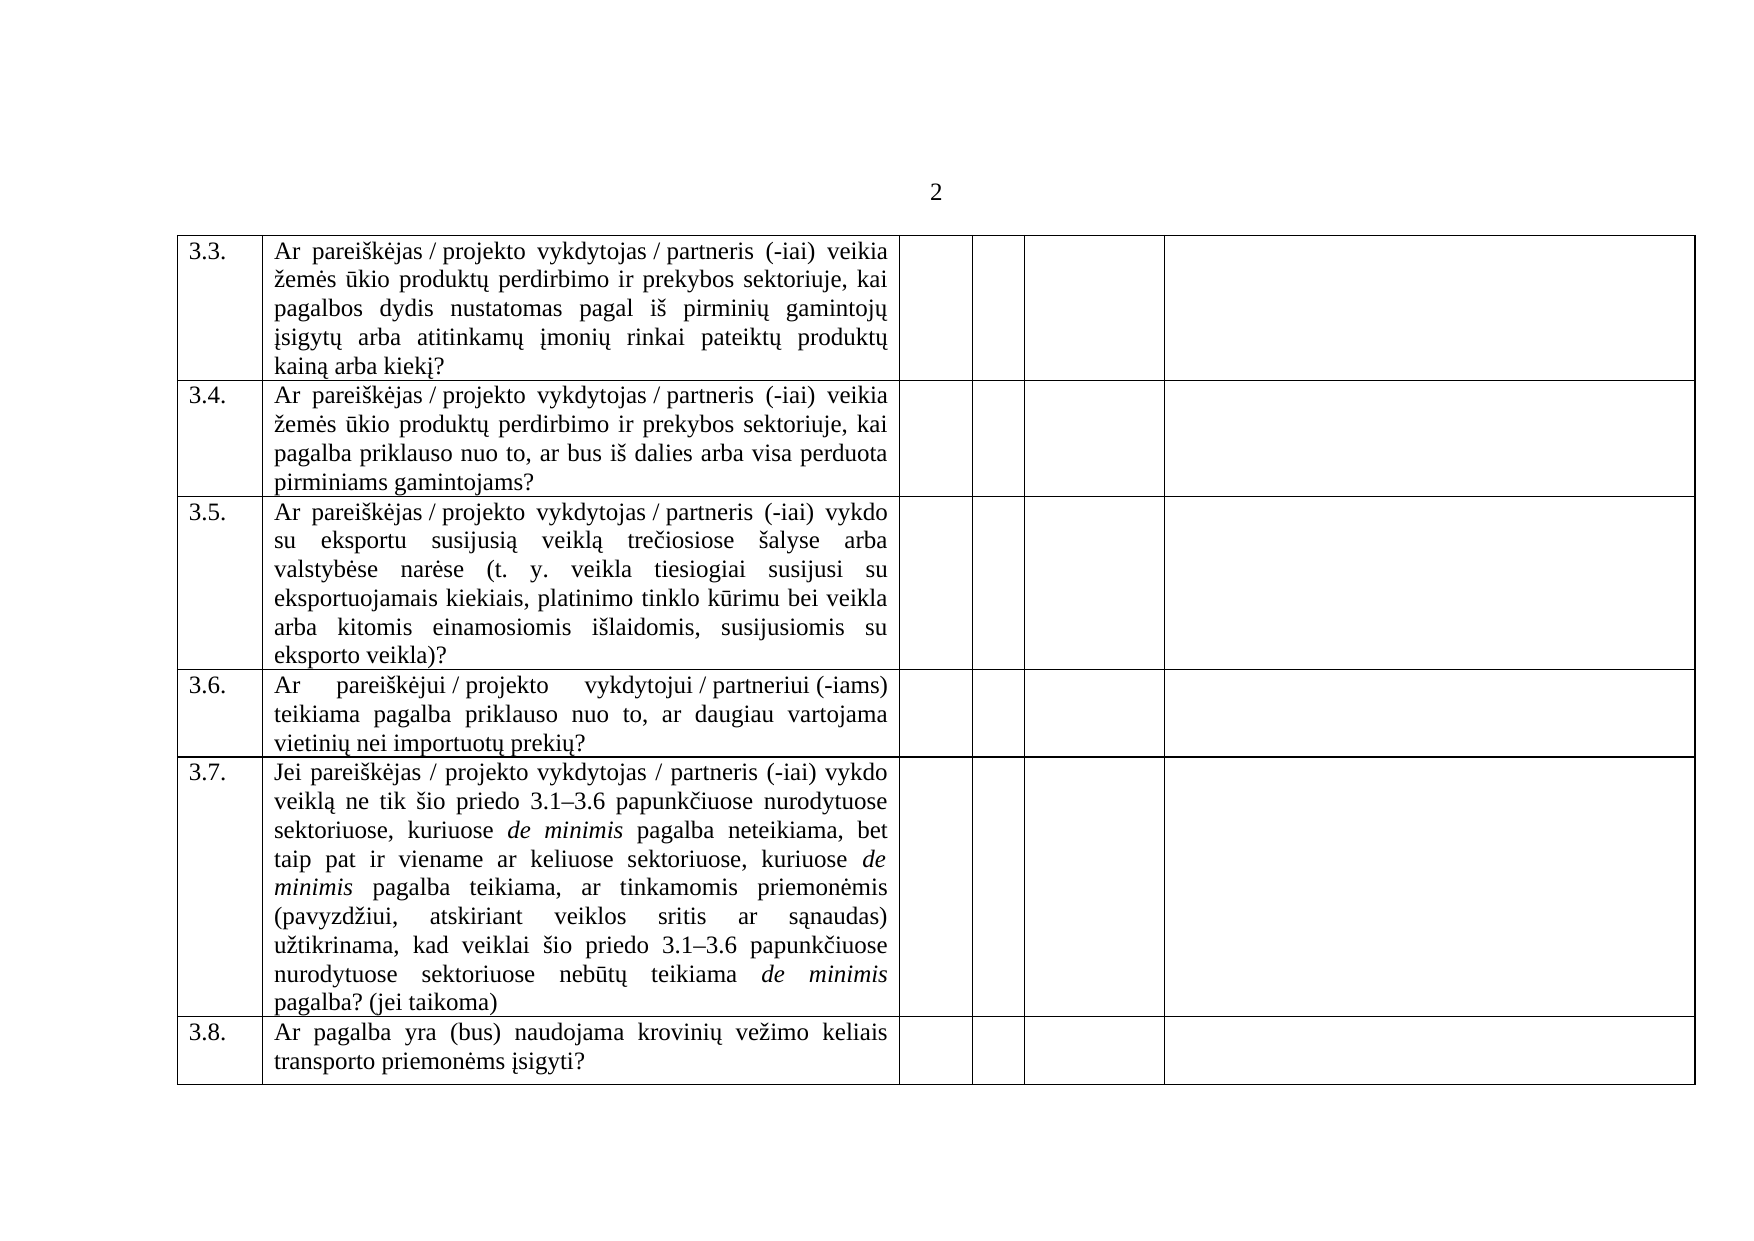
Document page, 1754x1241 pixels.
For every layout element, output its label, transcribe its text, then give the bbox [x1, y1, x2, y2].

table_cell Ar pareiškėjas / projekto vykdytojas / partneris (-iai) vykdo su eksportu susijusią veiklą trečiosiose šalyse arba valstybėse narėse (t. y. veikla tiesiogiai susijusi su eksportuojamais kiekiais, platinimo tinklo kūrimu bei veikla arba kitomis einamosiomis išlaidomis, susijusiomis su eksporto veikla)? [263, 497, 899, 669]
table_cell 3.6. [178, 670, 262, 756]
table_cell [900, 236, 972, 379]
table_cell [973, 1017, 1024, 1084]
table_cell [973, 236, 1024, 379]
table_cell [900, 1017, 972, 1084]
table_cell 3.7. [178, 758, 262, 1016]
table_cell Ar pagalba yra (bus) naudojama krovinių vežimo keliais transporto priemonėms įsigyti? [263, 1017, 899, 1084]
table_cell [1025, 381, 1164, 496]
table_cell [900, 381, 972, 496]
table_cell Jei pareiškėjas / projekto vykdytojas / partneris (-iai) vykdo veiklą ne tik šio priedo 3.1–3.6 papunkčiuose nurodytuose sektoriuose, kuriuose de minimis pagalba neteikiama, bet taip pat ir viename ar keliuose sektoriuose, kuriuose de minimis pagalba teikiama, ar tinkamomis priemonėmis (pavyzdžiui, atskiriant veiklos sritis ar sąnaudas) užtikrinama, kad veiklai šio priedo 3.1–3.6 papunkčiuose nurodytuose sektoriuose nebūtų teikiama de minimis pagalba? (jei taikoma) [263, 758, 899, 1016]
table_cell [1165, 670, 1694, 756]
table_cell [1165, 1017, 1694, 1084]
table_cell [973, 381, 1024, 496]
table_cell [1025, 670, 1164, 756]
table_cell 3.8. [178, 1017, 262, 1084]
table_cell [900, 497, 972, 669]
table_cell [900, 670, 972, 756]
table_cell [1165, 236, 1694, 379]
table_cell [973, 670, 1024, 756]
table_cell [1165, 758, 1694, 1016]
table_cell [1025, 1017, 1164, 1084]
table_cell [973, 758, 1024, 1016]
table_cell [973, 497, 1024, 669]
table_cell Ar pareiškėjas / projekto vykdytojas / partneris (-iai) veikia žemės ūkio produktų perdirbimo ir prekybos sektoriuje, kai pagalbos dydis nustatomas pagal iš pirminių gamintojų įsigytų arba atitinkamų įmonių rinkai pateiktų produktų kainą arba kiekį? [263, 236, 899, 379]
table_cell Ar pareiškėjui / projekto vykdytojui / partneriui (-iams) teikiama pagalba priklauso nuo to, ar daugiau vartojama vietinių nei importuotų prekių? [263, 670, 899, 756]
table_cell 3.3. [178, 236, 262, 379]
table_cell Ar pareiškėjas / projekto vykdytojas / partneris (-iai) veikia žemės ūkio produktų perdirbimo ir prekybos sektoriuje, kai pagalba priklauso nuo to, ar bus iš dalies arba visa perduota pirminiams gamintojams? [263, 381, 899, 496]
table_cell [1025, 236, 1164, 379]
table_cell [1165, 497, 1694, 669]
table_cell [1025, 758, 1164, 1016]
table_cell 3.5. [178, 497, 262, 669]
table_cell 3.4. [178, 381, 262, 496]
table_cell [1025, 497, 1164, 669]
table_cell [900, 758, 972, 1016]
table_cell [1165, 381, 1694, 496]
